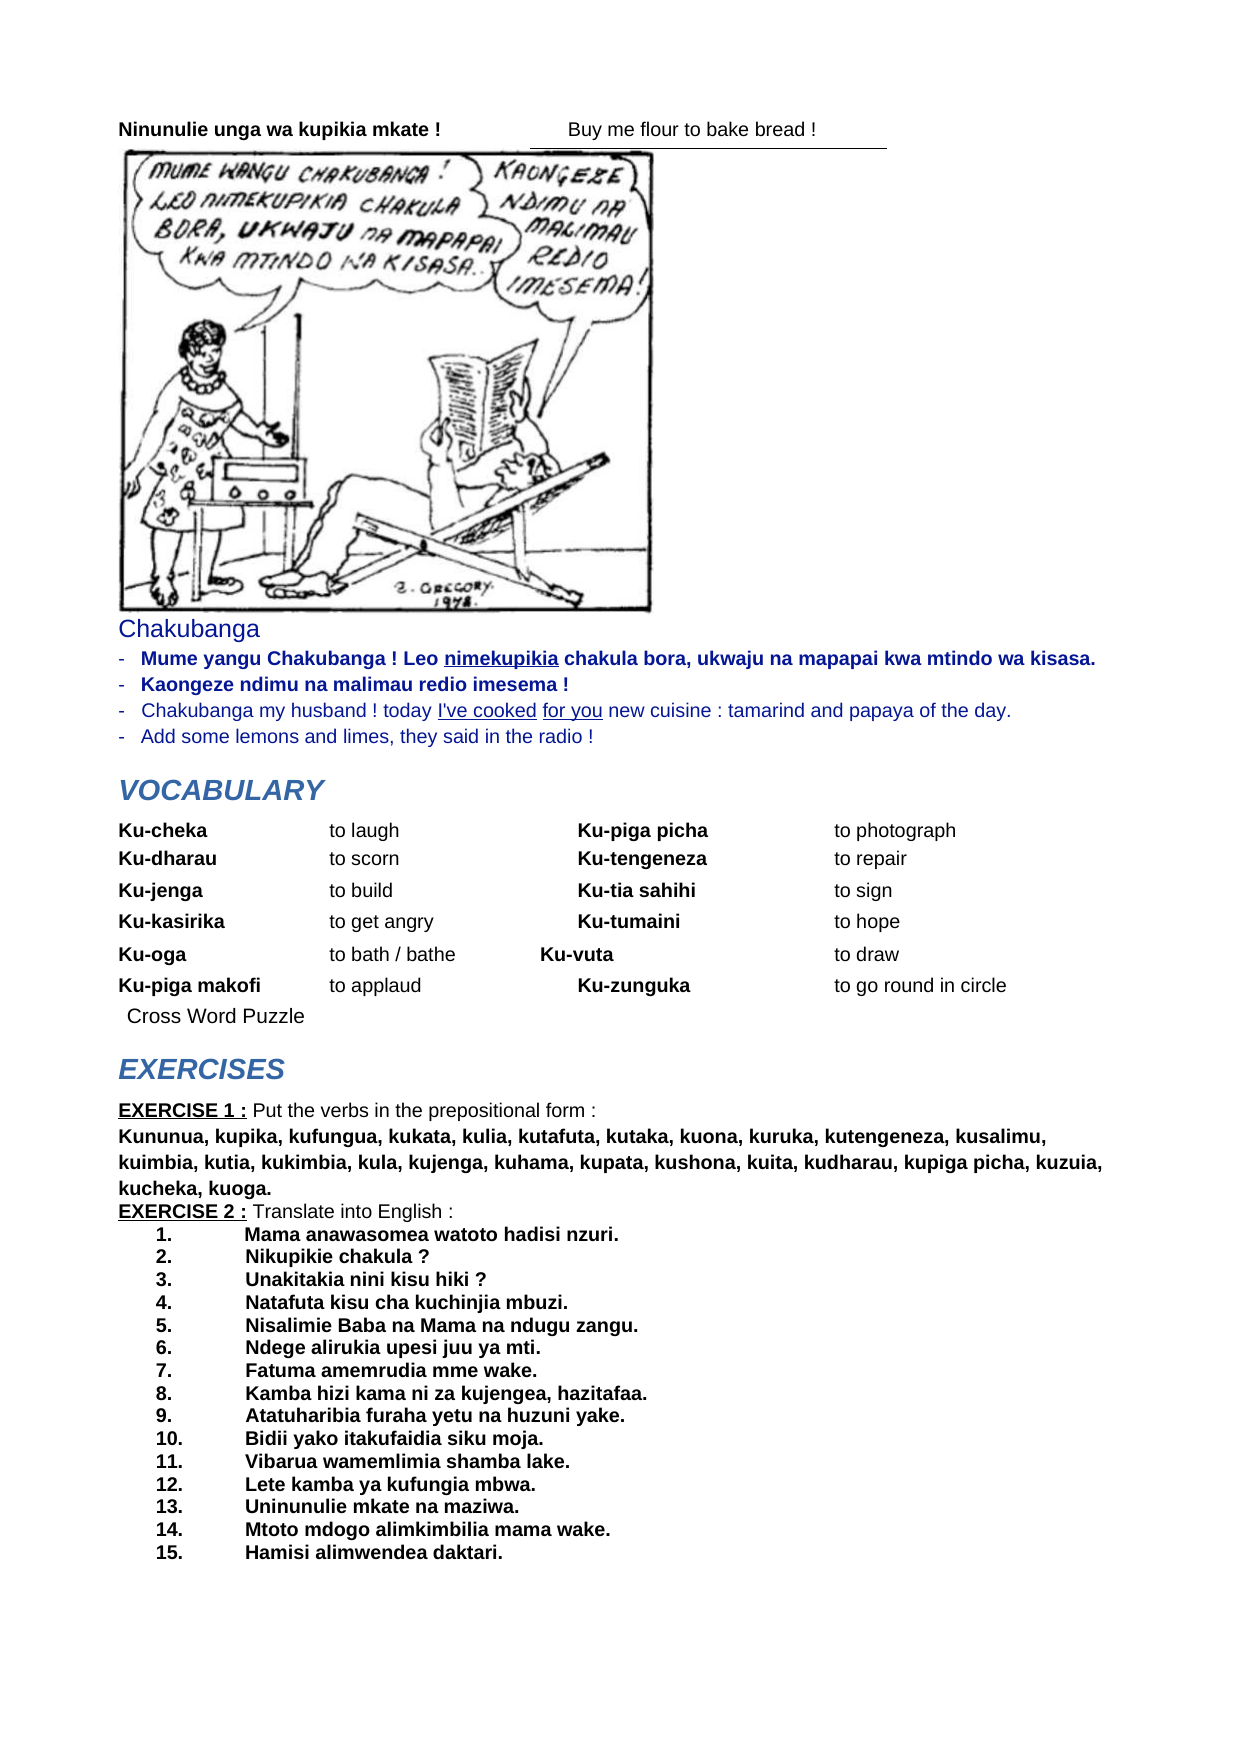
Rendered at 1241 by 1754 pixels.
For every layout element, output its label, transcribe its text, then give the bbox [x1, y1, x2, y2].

list Unakitakia nini kisu hiki ? [118, 1268, 1122, 1291]
list Kamba hizi kama ni za kujengea, hazitafaa. [118, 1382, 1122, 1404]
list Chakubanga my husband ! today I've cooked for you new cuisine : tamarind and papaya of the day. [118, 695, 1122, 722]
text EXERCISE 1 : Put the verbs in the prepositional form : [118, 1098, 1122, 1121]
table_cell to applaud [292, 974, 540, 1003]
list Nisalimie Baba na Mama na ndugu zangu. [118, 1313, 1122, 1336]
table_cell Ku-vuta [540, 943, 797, 973]
table_cell to draw [797, 943, 1009, 973]
table_header to laugh [292, 819, 540, 847]
table_cell to repair [797, 847, 1009, 878]
list Uninunulie mkate na maziwa. [118, 1495, 1122, 1518]
table_header to photograph [797, 819, 1009, 847]
list Mama anawasomea watoto hadisi nzuri. [118, 1223, 1122, 1245]
table_cell Ku-jenga [118, 879, 292, 910]
picture [118, 148, 655, 615]
table_cell Ku-zunguka [540, 974, 797, 1003]
table_cell Ku-tia sahihi [540, 879, 797, 910]
list Kaongeze ndimu na malimau redio imesema ! [118, 669, 1122, 695]
list Lete kamba ya kufungia mbwa. [118, 1472, 1122, 1495]
list Mume yangu Chakubanga ! Leo nimekupikia chakula bora, ukwaju na mapapai kwa mtindo wa kisasa. [118, 643, 1122, 669]
table_cell to hope [797, 910, 1009, 942]
list Natafuta kisu cha kuchinjia mbuzi. [118, 1291, 1122, 1313]
subtitle VOCABULARY [118, 773, 1122, 806]
table_cell to go round in circle [797, 974, 1009, 1003]
table_cell Ku-dharau [118, 847, 292, 878]
list Vibarua wamemlimia shamba lake. [118, 1450, 1122, 1472]
table_cell to build [292, 879, 540, 910]
table_cell Ku-oga [118, 943, 292, 973]
table_cell Ku-piga makofi [118, 974, 292, 1003]
text Chakubanga [118, 614, 1122, 643]
table_cell to get angry [292, 910, 540, 942]
list Atatuharibia furaha yetu na huzuni yake. [118, 1404, 1122, 1427]
table_header Ku-piga picha [540, 819, 797, 847]
table_cell to bath / bathe [292, 943, 540, 973]
text Cross Word Puzzle [127, 1003, 1122, 1027]
table_cell Ku-kasirika [118, 910, 292, 942]
list Nikupikie chakula ? [118, 1245, 1122, 1268]
list Ndege alirukia upesi juu ya mti. [118, 1336, 1122, 1359]
table_cell to sign [797, 879, 1009, 910]
text EXERCISE 2 : Translate into English : [118, 1200, 1122, 1223]
list Bidii yako itakufaidia siku moja. [118, 1427, 1122, 1450]
table_cell Ninunulie unga wa kupikia mkate ! [118, 118, 530, 148]
table_cell Buy me flour to bake bread ! [530, 118, 887, 148]
table_cell to scorn [292, 847, 540, 878]
table_header Ku-cheka [118, 819, 292, 847]
text Kununua, kupika, kufungua, kukata, kulia, kutafuta, kutaka, kuona, kuruka, kutengeneza, kusalimu, kuimbia, kutia, kukimbia, kula, kujenga, kuhama, kupata, kushona, kuita, kudharau, kupiga picha, kuzuia, kucheka, kuoga. [118, 1121, 1122, 1200]
table_cell Ku-tumaini [540, 910, 797, 942]
list Mtoto mdogo alimkimbilia mama wake. [118, 1518, 1122, 1541]
subtitle EXERCISES [118, 1052, 1122, 1086]
list Add some lemons and limes, they said in the radio ! [118, 722, 1122, 748]
table_cell Ku-tengeneza [540, 847, 797, 878]
list Hamisi alimwendea daktari. [118, 1541, 1122, 1563]
list Fatuma amemrudia mme wake. [118, 1359, 1122, 1382]
